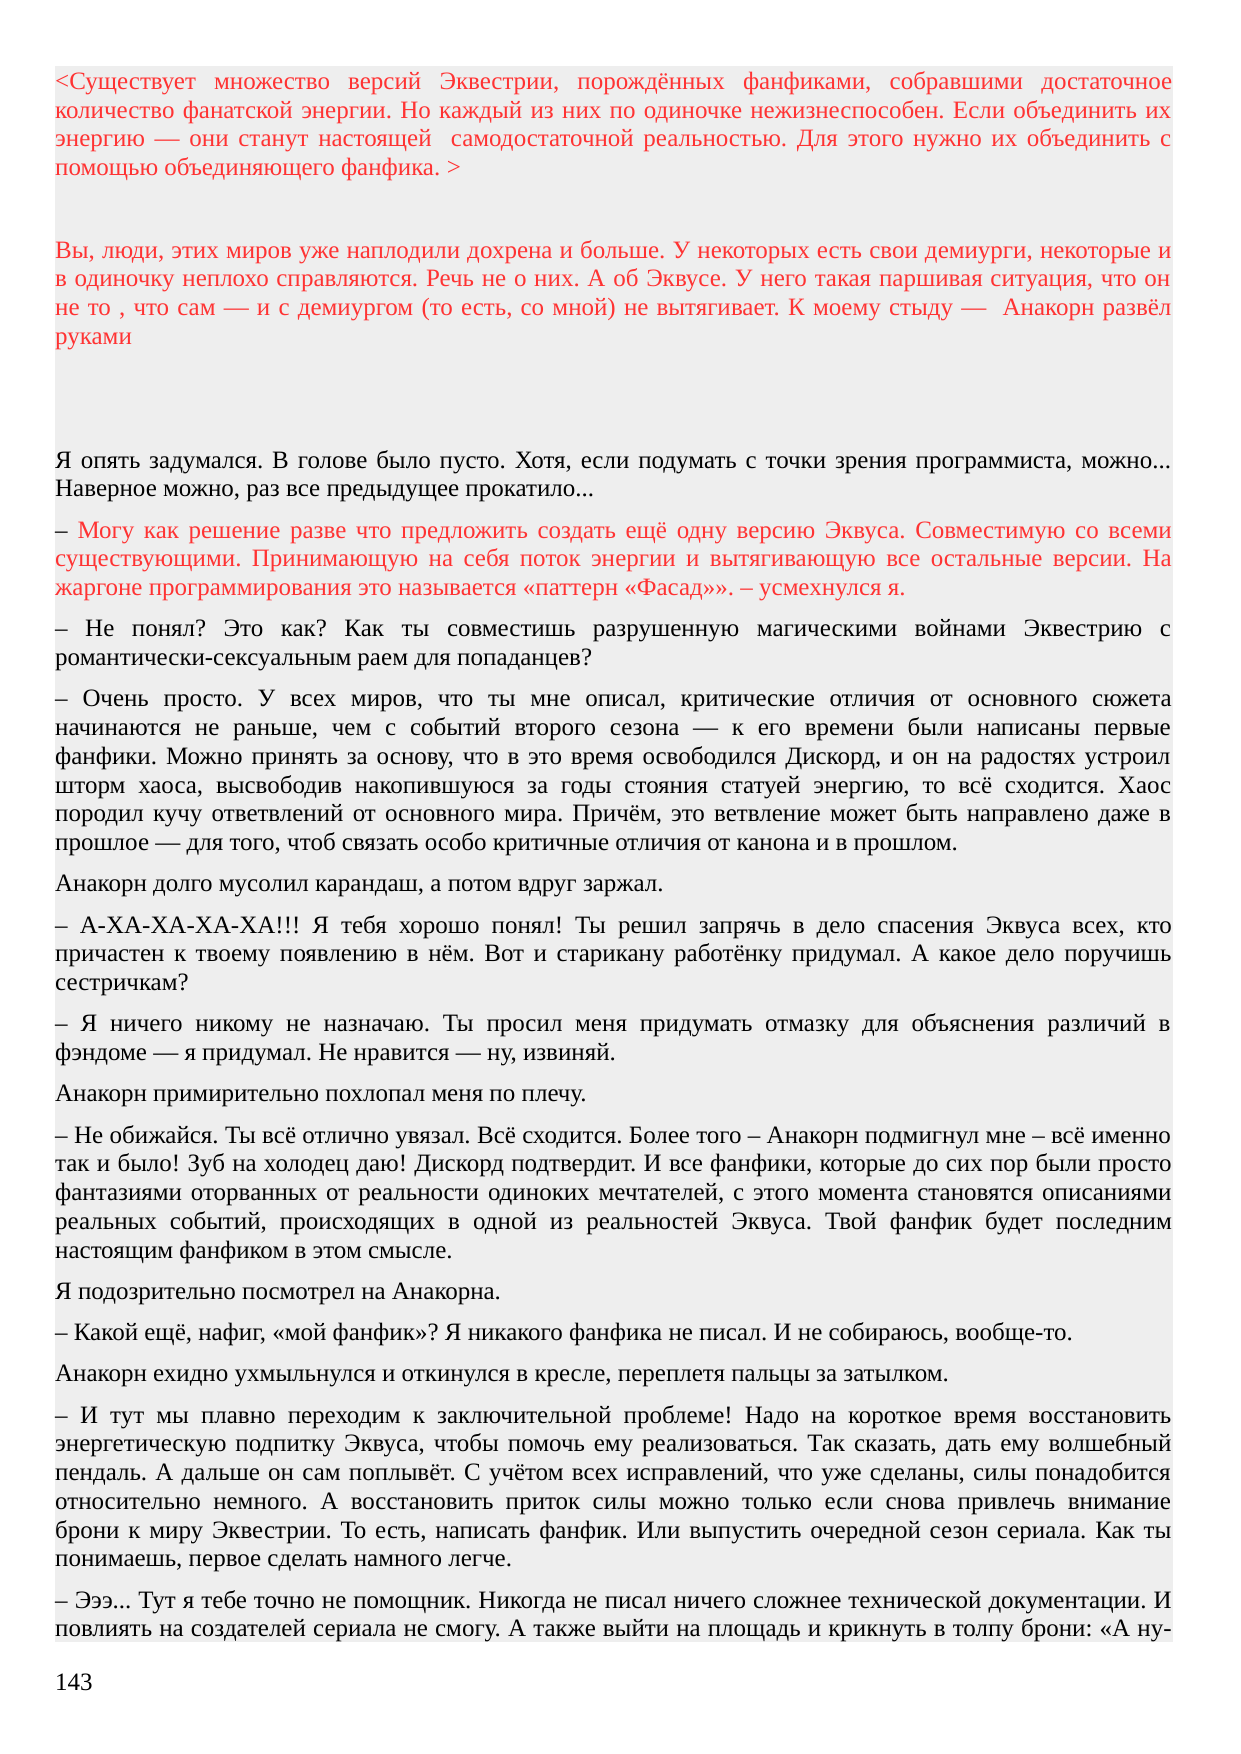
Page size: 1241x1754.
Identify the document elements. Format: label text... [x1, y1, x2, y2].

text Я опять задумался. В голове было пусто. Хотя, если подумать с точки зрения программиста, можно... Наверное можно, раз все предыдущее прокатило... [55, 445, 1173, 502]
text – Какой ещё, нафиг, «мой фанфик»? Я никакого фанфика не писал. И не собираюсь, вообще-то. [55, 1317, 1173, 1346]
text – Я ничего никому не назначаю. Ты просил меня придумать отмазку для объяснения различий в фэндоме — я придумал. Не нравится — ну, извиняй. [55, 1008, 1173, 1066]
text – Очень просто. У всех миров, что ты мне описал, критические отличия от основного сюжета начинаются не раньше, чем с событий второго сезона — к его времени были написаны первые фанфики. Можно принять за основу, что в это время освободился Дискорд, и он на радостях устроил шторм хаоса, высвободив накопившуюся за годы стояния статуей энергию, то всё сходится. Хаос породил кучу ответвлений от основного мира. Причём, это ветвление может быть направлено даже в прошлое — для того, чтоб связать особо критичные отличия от канона и в прошлом. [55, 683, 1173, 856]
text – А-ХА-ХА-ХА-ХА!!! Я тебя хорошо понял! Ты решил запрячь в дело спасения Эквуса всех, кто причастен к твоему появлению в нём. Вот и старикану работёнку придумал. А какое дело поручишь сестричкам? [55, 910, 1173, 996]
text Я подозрительно посмотрел на Анакорна. [55, 1276, 1173, 1305]
text <Существует множество версий Эквестрии, порождённых фанфиками, собравшими достаточное количество фанатской энергии. Но каждый из них по одиночке нежизнеспособен. Если объединить их энергию — они станут настоящей самодостаточной реальностью. Для этого нужно их объединить с помощью объединяющего фанфика. > [55, 66, 1173, 181]
text Вы, люди, этих миров уже наплодили дохрена и больше. У некоторых есть свои демиурги, некоторые и в одиночку неплохо справляются. Речь не о них. А об Эквусе. У него такая паршивая ситуация, что он не то , что сам — и с демиургом (то есть, со мной) не вытягивает. К моему стыду — Анакорн развёл руками [55, 235, 1173, 350]
text Анакорн ехидно ухмыльнулся и откинулся в кресле, переплетя пальцы за затылком. [55, 1358, 1173, 1387]
text Анакорн долго мусолил карандаш, а потом вдруг заржал. [55, 868, 1173, 897]
text Анакорн примирительно похлопал меня по плечу. [55, 1078, 1173, 1107]
text – Могу как решение разве что предложить создать ещё одну версию Эквуса. Совместимую со всеми существующими. Принимающую на себя поток энергии и вытягивающую все остальные версии. На жаргоне программирования это называется «паттерн «Фасад»». – усмехнулся я. [55, 515, 1173, 601]
text – И тут мы плавно переходим к заключительной проблеме! Надо на короткое время восстановить энергетическую подпитку Эквуса, чтобы помочь ему реализоваться. Так сказать, дать ему волшебный пендаль. А дальше он сам поплывёт. С учётом всех исправлений, что уже сделаны, силы понадобится относительно немного. А восстановить приток силы можно только если снова привлечь внимание брони к миру Эквестрии. То есть, написать фанфик. Или выпустить очередной сезон сериала. Как ты понимаешь, первое сделать намного легче. [55, 1400, 1173, 1572]
text – Эээ... Тут я тебе точно не помощник. Никогда не писал ничего сложнее технической документации. И повлиять на создателей сериала не смогу. А также выйти на площадь и крикнуть в толпу брони: «А ну- [55, 1585, 1173, 1642]
text – Не обижайся. Ты всё отлично увязал. Всё сходится. Более того – Анакорн подмигнул мне – всё именно так и было! Зуб на холодец даю! Дискорд подтвердит. И все фанфики, которые до сих пор были просто фантазиями оторванных от реальности одиноких мечтателей, с этого момента становятся описаниями реальных событий, происходящих в одной из реальностей Эквуса. Твой фанфик будет последним настоящим фанфиком в этом смысле. [55, 1120, 1173, 1263]
text – Не понял? Это как? Как ты совместишь разрушенную магическими войнами Эквестрию с романтически-сексуальным раем для попаданцев? [55, 613, 1173, 671]
